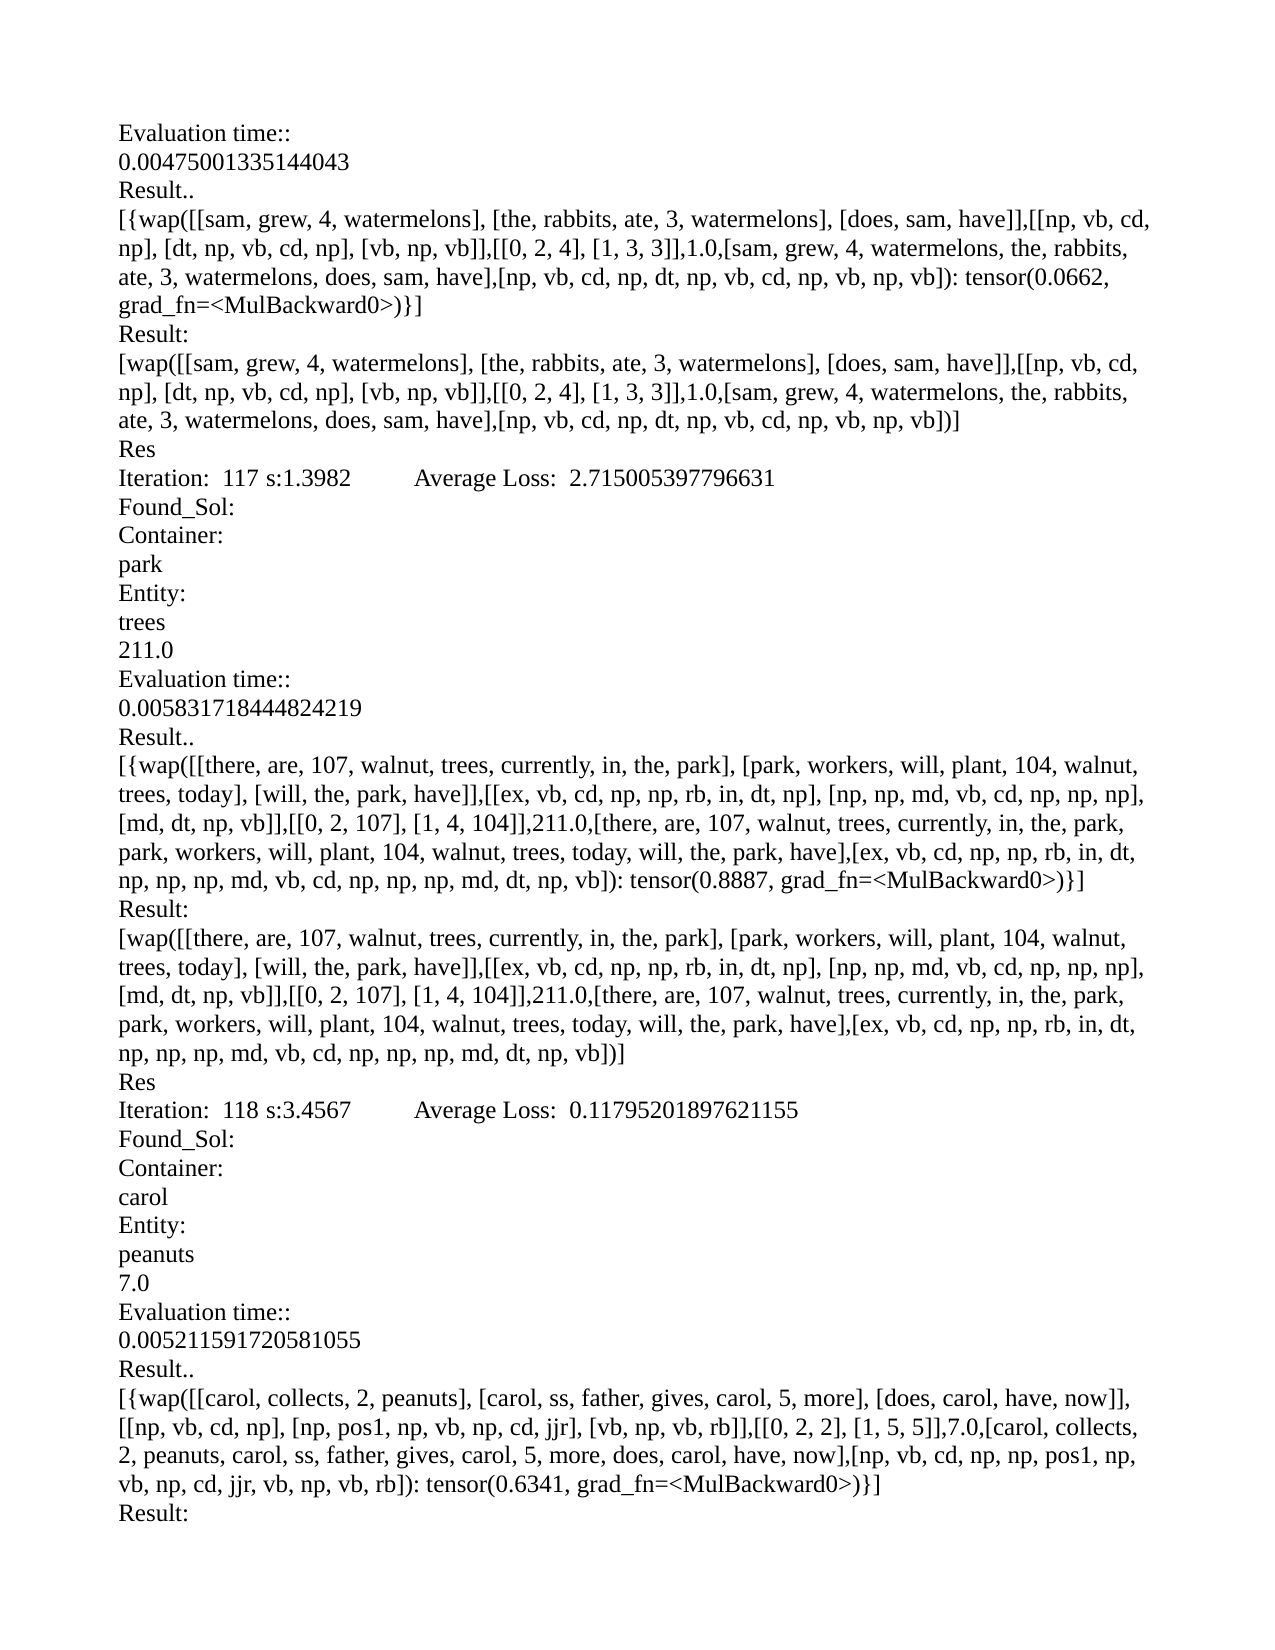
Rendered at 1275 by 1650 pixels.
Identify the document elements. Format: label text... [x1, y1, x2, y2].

text Result.. [118, 1354, 1157, 1383]
text Evaluation time:: [118, 1297, 1157, 1326]
text [{wap([[there, are, 107, walnut, trees, currently, in, the, park], [park, workers, will, plant, 104, walnut, trees, today], [will, the, park, have]],[[ex, vb, cd, np, np, rb, in, dt, np], [np, np, md, vb, cd, np, np, np], [md, dt, np, vb]],[[0, 2, 107], [1, 4, 104]],211.0,[there, are, 107, walnut, trees, currently, in, the, park, park, workers, will, plant, 104, walnut, trees, today, will, the, park, have],[ex, vb, cd, np, np, rb, in, dt, np, np, np, md, vb, cd, np, np, np, md, dt, np, vb]): tensor(0.8887, grad_fn=<MulBackward0>)}] [118, 751, 1157, 894]
text Entity: [118, 578, 1157, 607]
text Result: [118, 1498, 1157, 1527]
text Iteration: 118 s:3.4567 Average Loss: 0.11795201897621155 [118, 1096, 1157, 1124]
text Found_Sol: [118, 1124, 1157, 1153]
text [wap([[sam, grew, 4, watermelons], [the, rabbits, ate, 3, watermelons], [does, sam, have]],[[np, vb, cd, np], [dt, np, vb, cd, np], [vb, np, vb]],[[0, 2, 4], [1, 3, 3]],1.0,[sam, grew, 4, watermelons, the, rabbits, ate, 3, watermelons, does, sam, have],[np, vb, cd, np, dt, np, vb, cd, np, vb, np, vb])] [118, 348, 1157, 434]
text Result: [118, 319, 1157, 348]
text Res [118, 434, 1157, 463]
text peanuts [118, 1239, 1157, 1268]
text carol [118, 1182, 1157, 1211]
text Result.. [118, 722, 1157, 751]
text [{wap([[carol, collects, 2, peanuts], [carol, ss, father, gives, carol, 5, more], [does, carol, have, now]],[[np, vb, cd, np], [np, pos1, np, vb, np, cd, jjr], [vb, np, vb, rb]],[[0, 2, 2], [1, 5, 5]],7.0,[carol, collects, 2, peanuts, carol, ss, father, gives, carol, 5, more, does, carol, have, now],[np, vb, cd, np, np, pos1, np, vb, np, cd, jjr, vb, np, vb, rb]): tensor(0.6341, grad_fn=<MulBackward0>)}] [118, 1383, 1157, 1498]
text 0.00475001335144043 [118, 147, 1157, 176]
text Iteration: 117 s:1.3982 Average Loss: 2.715005397796631 [118, 463, 1157, 492]
text Evaluation time:: [118, 118, 1157, 147]
text 211.0 [118, 636, 1157, 664]
text [wap([[there, are, 107, walnut, trees, currently, in, the, park], [park, workers, will, plant, 104, walnut, trees, today], [will, the, park, have]],[[ex, vb, cd, np, np, rb, in, dt, np], [np, np, md, vb, cd, np, np, np], [md, dt, np, vb]],[[0, 2, 107], [1, 4, 104]],211.0,[there, are, 107, walnut, trees, currently, in, the, park, park, workers, will, plant, 104, walnut, trees, today, will, the, park, have],[ex, vb, cd, np, np, rb, in, dt, np, np, np, md, vb, cd, np, np, np, md, dt, np, vb])] [118, 923, 1157, 1067]
text Entity: [118, 1211, 1157, 1239]
text Result: [118, 894, 1157, 923]
text Found_Sol: [118, 492, 1157, 521]
text 0.005211591720581055 [118, 1326, 1157, 1354]
text [{wap([[sam, grew, 4, watermelons], [the, rabbits, ate, 3, watermelons], [does, sam, have]],[[np, vb, cd, np], [dt, np, vb, cd, np], [vb, np, vb]],[[0, 2, 4], [1, 3, 3]],1.0,[sam, grew, 4, watermelons, the, rabbits, ate, 3, watermelons, does, sam, have],[np, vb, cd, np, dt, np, vb, cd, np, vb, np, vb]): tensor(0.0662, grad_fn=<MulBackward0>)}] [118, 204, 1157, 319]
text park [118, 549, 1157, 578]
text Evaluation time:: [118, 664, 1157, 693]
text Container: [118, 1153, 1157, 1182]
text Res [118, 1067, 1157, 1096]
text Result.. [118, 176, 1157, 204]
text 7.0 [118, 1268, 1157, 1297]
text Container: [118, 521, 1157, 549]
text trees [118, 607, 1157, 636]
text 0.005831718444824219 [118, 693, 1157, 722]
